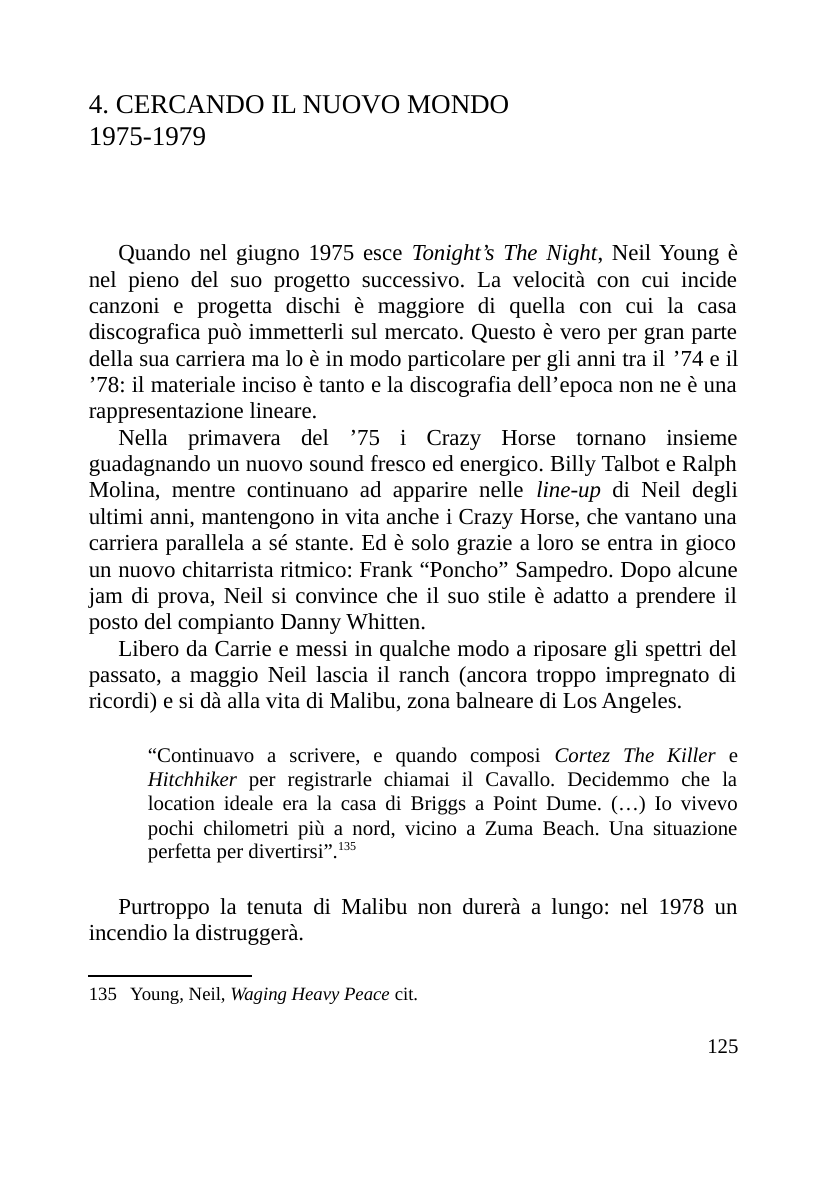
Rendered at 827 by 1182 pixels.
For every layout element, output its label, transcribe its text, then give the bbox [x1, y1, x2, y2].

text Libero da Carrie e messi in qualche modo a riposare gli spettri del passato, a maggio Neil lascia il ranch (ancora troppo impregnato di ricordi) e si dà alla vita di Malibu, zona balneare di Los Angeles. [88, 635, 738, 714]
subtitle 4. CERCANDO IL NUOVO MONDO 1975-1979 [88, 88, 738, 151]
text Young, Neil, Waging Heavy Peace cit. [88, 982, 738, 1004]
text Quando nel giugno 1975 esce Tonight’s The Night, Neil Young è nel pieno del suo progetto successivo. La velocità con cui incide canzoni e progetta dischi è maggiore di quella con cui la casa discografica può immetterli sul mercato. Questo è vero per gran parte della sua carriera ma lo è in modo particolare per gli anni tra il ’74 e il ’78: il materiale inciso è tanto e la discografia dell’epoca non ne è una rappresentazione lineare. [88, 239, 738, 424]
text Purtroppo la tenuta di Malibu non durerà a lungo: nel 1978 un incendio la distruggerà. [88, 893, 738, 946]
text Nella primavera del ’75 i Crazy Horse tornano insieme guadagnando un nuovo sound fresco ed energico. Billy Talbot e Ralph Molina, mentre continuano ad apparire nelle line-up di Neil degli ultimi anni, mantengono in vita anche i Crazy Horse, che vantano una carriera parallela a sé stante. Ed è solo grazie a loro se entra in gioco un nuovo chitarrista ritmico: Frank “Poncho” Sampedro. Dopo alcune jam di prova, Neil si convince che il suo stile è adatto a prendere il posto del compianto Danny Whitten. [88, 424, 738, 635]
text “Continuavo a scrivere, e quando composi Cortez The Killer e Hitchhiker per registrarle chiamai il Cavallo. Decidemmo che la location ideale era la casa di Briggs a Point Dume. (…) Io vivevo pochi chilometri più a nord, vicino a Zuma Beach. Una situazione perfetta per divertirsi”. [148, 743, 738, 863]
